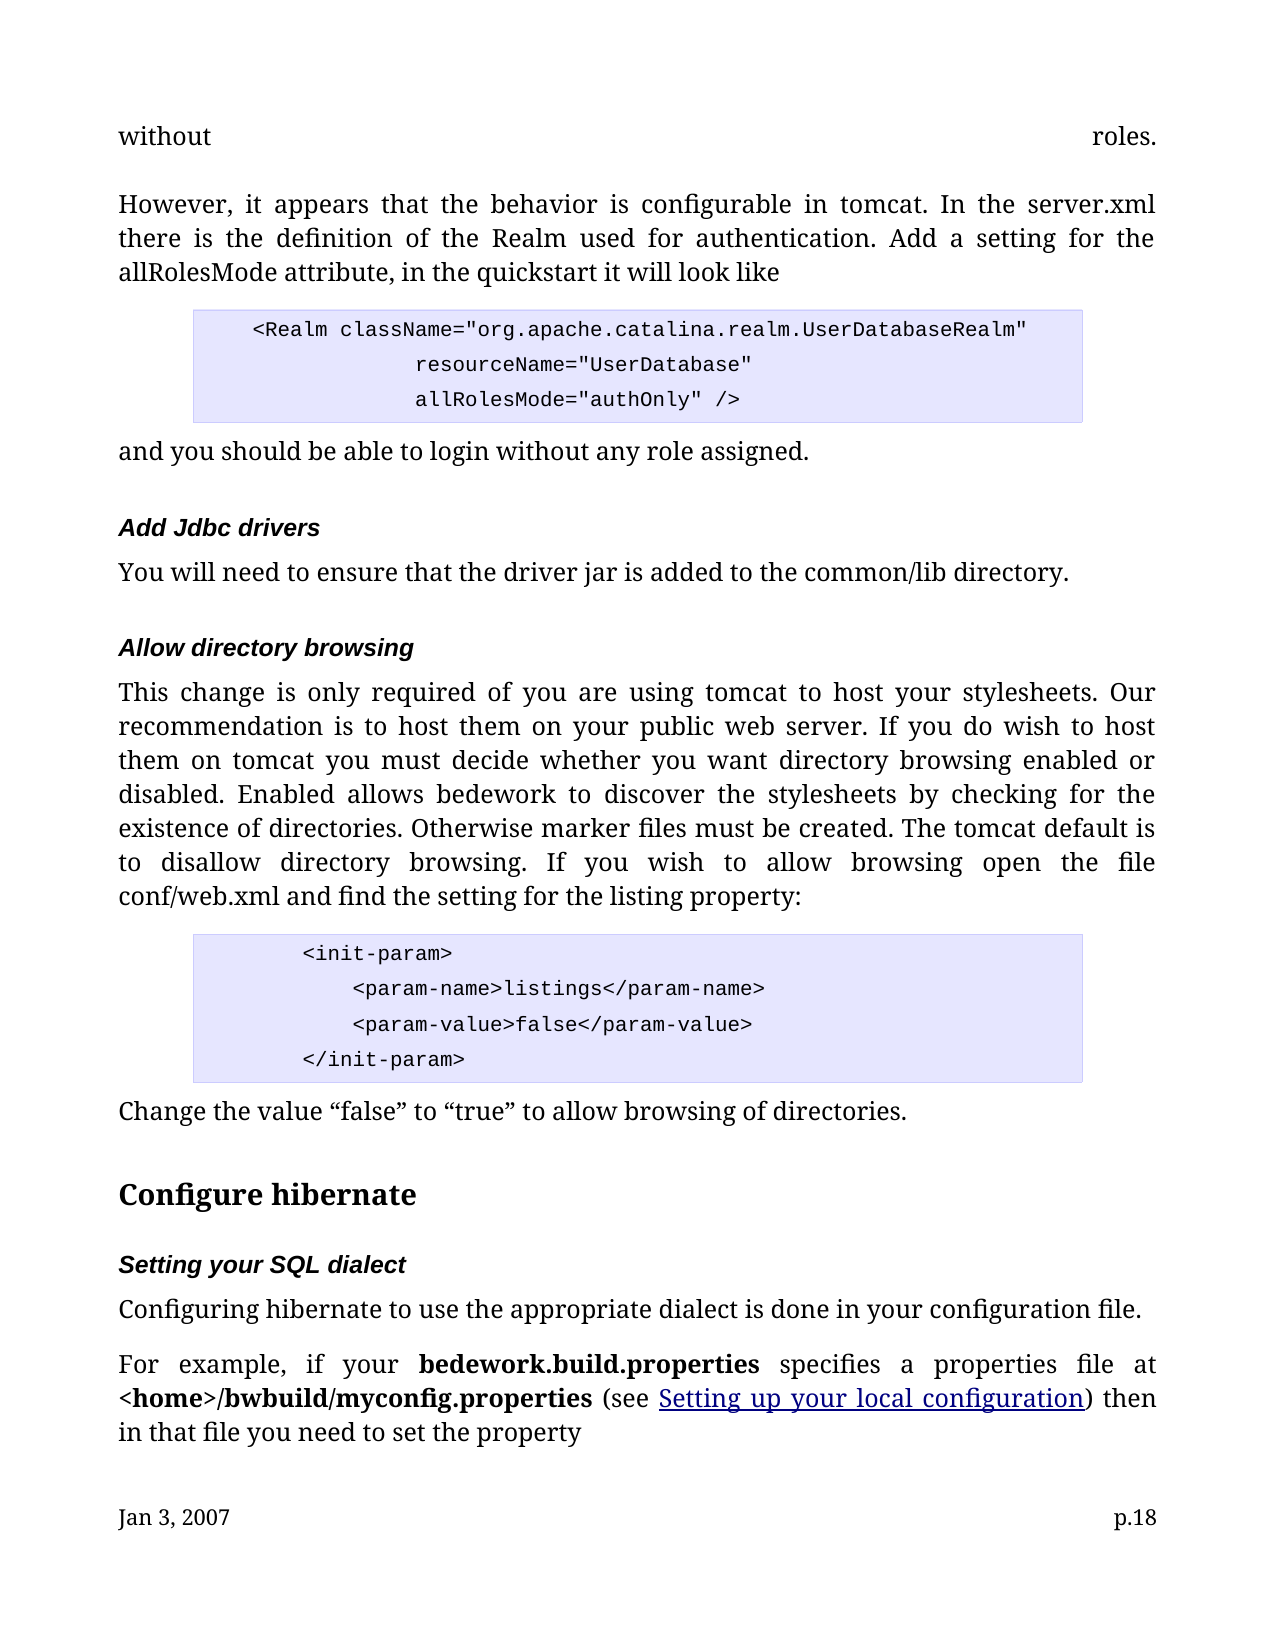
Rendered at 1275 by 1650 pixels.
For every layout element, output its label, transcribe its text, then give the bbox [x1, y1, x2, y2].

text and you should be able to login without any role assigned. [118, 434, 1157, 468]
text without roles. However, it appears that the behavior is configurable in tomcat. In the server.xml there is the definition of the Realm used for authentication. Add a setting for the allRolesMode attribute, in the quickstart it will look like [118, 118, 1157, 288]
subtitle Configure hibernate [118, 1174, 1157, 1213]
text <Realm className="org.apache.catalina.realm.UserDatabaseRealm" resourceName="UserDatabase" allRolesMode="authOnly" /> [194, 311, 1082, 422]
subtitle Add Jdbc drivers [118, 514, 1157, 542]
text Configuring hibernate to use the appropriate dialect is done in your configuration file. [118, 1291, 1157, 1325]
subtitle Setting your SQL dialect [118, 1251, 1157, 1279]
text This change is only required of you are using tomcat to host your stylesheets. Our recommendation is to host them on your public web server. If you do wish to host them on tomcat you must decide whether you want directory browsing enabled or disabled. Enabled allows bedework to discover the stylesheets by checking for the existence of directories. Otherwise marker files must be created. The tomcat default is to disallow directory browsing. If you wish to allow browsing open the file conf/web.xml and find the setting for the listing property: [118, 674, 1157, 913]
subtitle Allow directory browsing [118, 634, 1157, 662]
text <param-value>false</param-value> [194, 1005, 1082, 1037]
text For example, if your bedework.build.properties specifies a properties file at <home>/bwbuild/myconfig.properties (see Setting up your local configuration) then in that file you need to set the property [118, 1346, 1157, 1448]
text Change the value “false” to “true” to allow browsing of directories. [118, 1094, 1157, 1128]
text <param-name>listings</param-name> [194, 969, 1082, 1002]
text <init-param> [194, 935, 1082, 967]
text </init-param> [194, 1040, 1082, 1082]
text You will need to ensure that the driver jar is added to the common/lib directory. [118, 554, 1157, 588]
